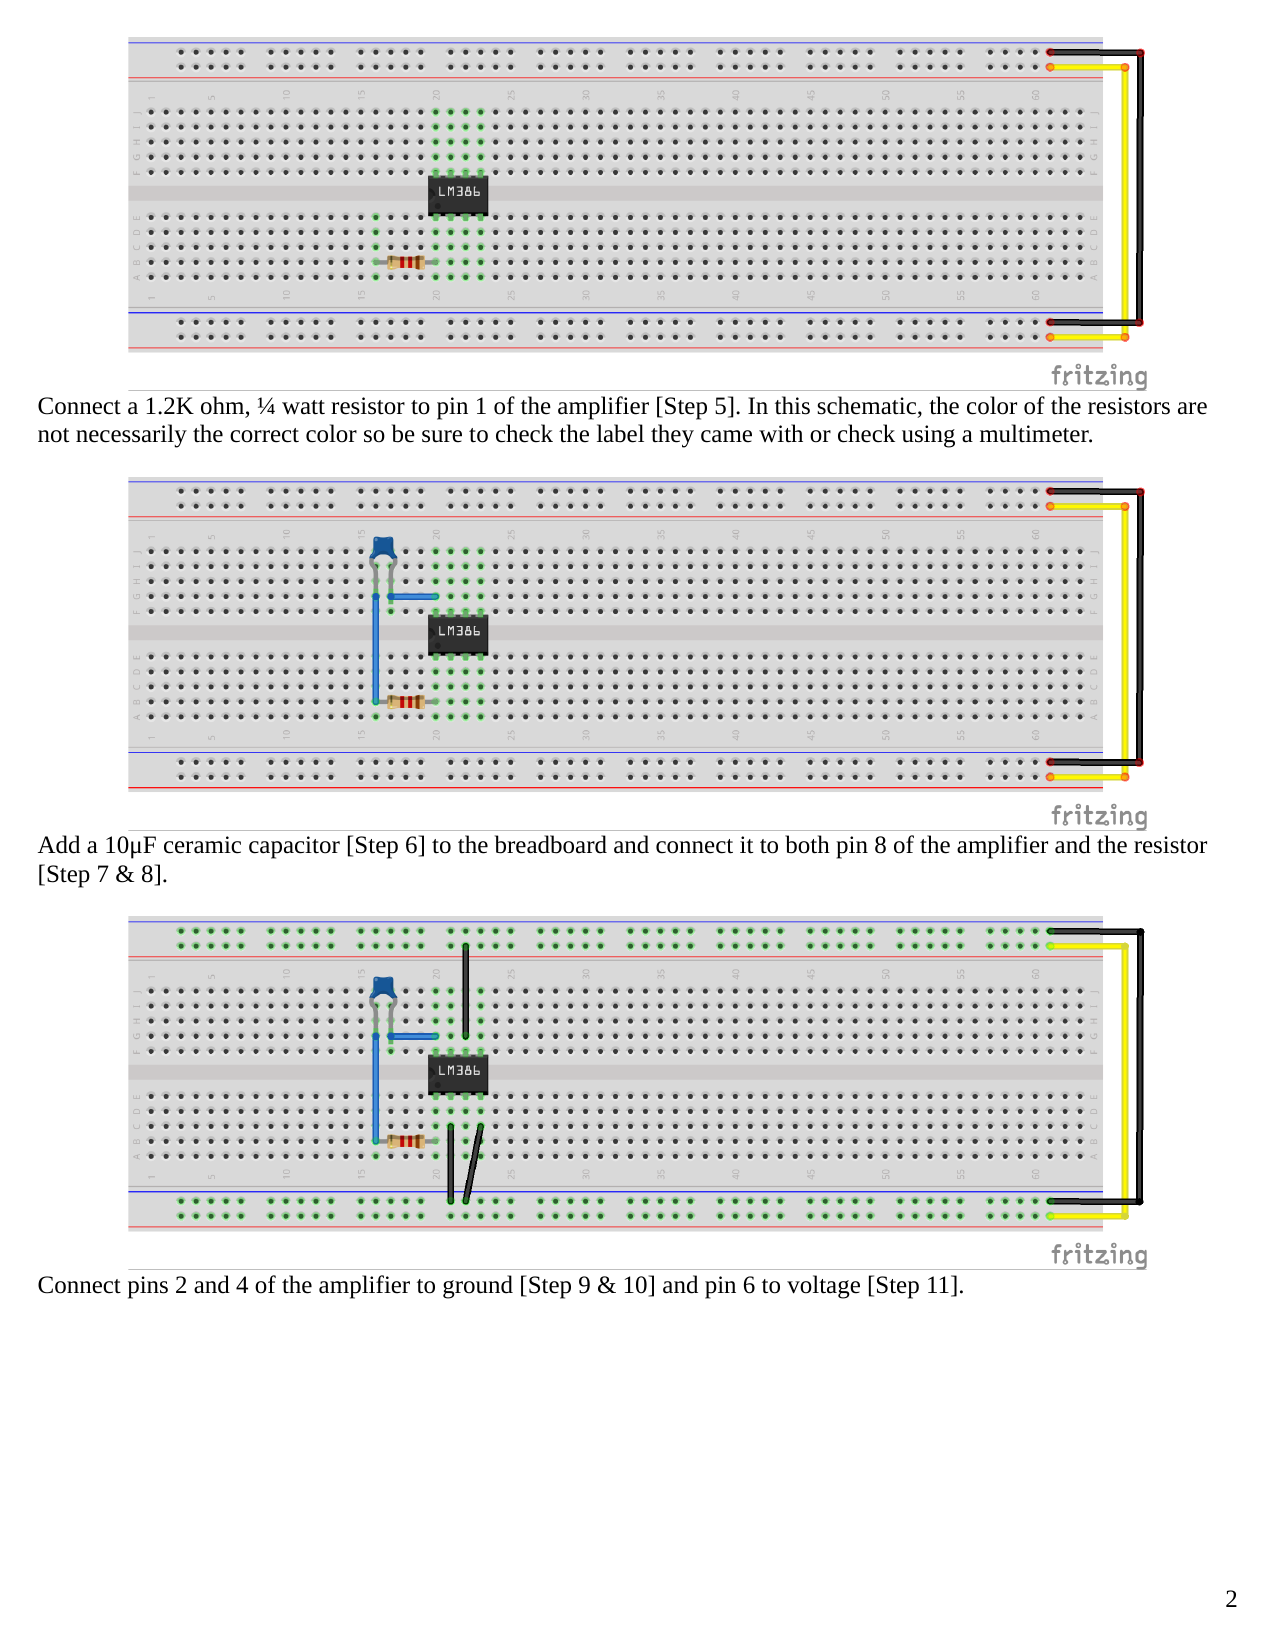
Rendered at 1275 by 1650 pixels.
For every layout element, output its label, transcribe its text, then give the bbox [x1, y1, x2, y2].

text Add a 10μF ceramic capacitor [Step 6] to the breadboard and connect it to both pin 8 of the amplifier and the resistor [Step 7 & 8]. [37, 831, 1237, 888]
picture [128, 916, 1147, 1270]
text Connect a 1.2K ohm, ¼ watt resistor to pin 1 of the amplifier [Step 5]. In this schematic, the color of the resistors are not necessarily the correct color so be sure to check the label they came with or check using a multimeter. [37, 37, 1237, 448]
picture [128, 37, 1147, 391]
text Connect pins 2 and 4 of the amplifier to ground [Step 9 & 10] and pin 6 to voltage [Step 11]. [37, 1270, 1237, 1299]
picture [128, 477, 1147, 831]
